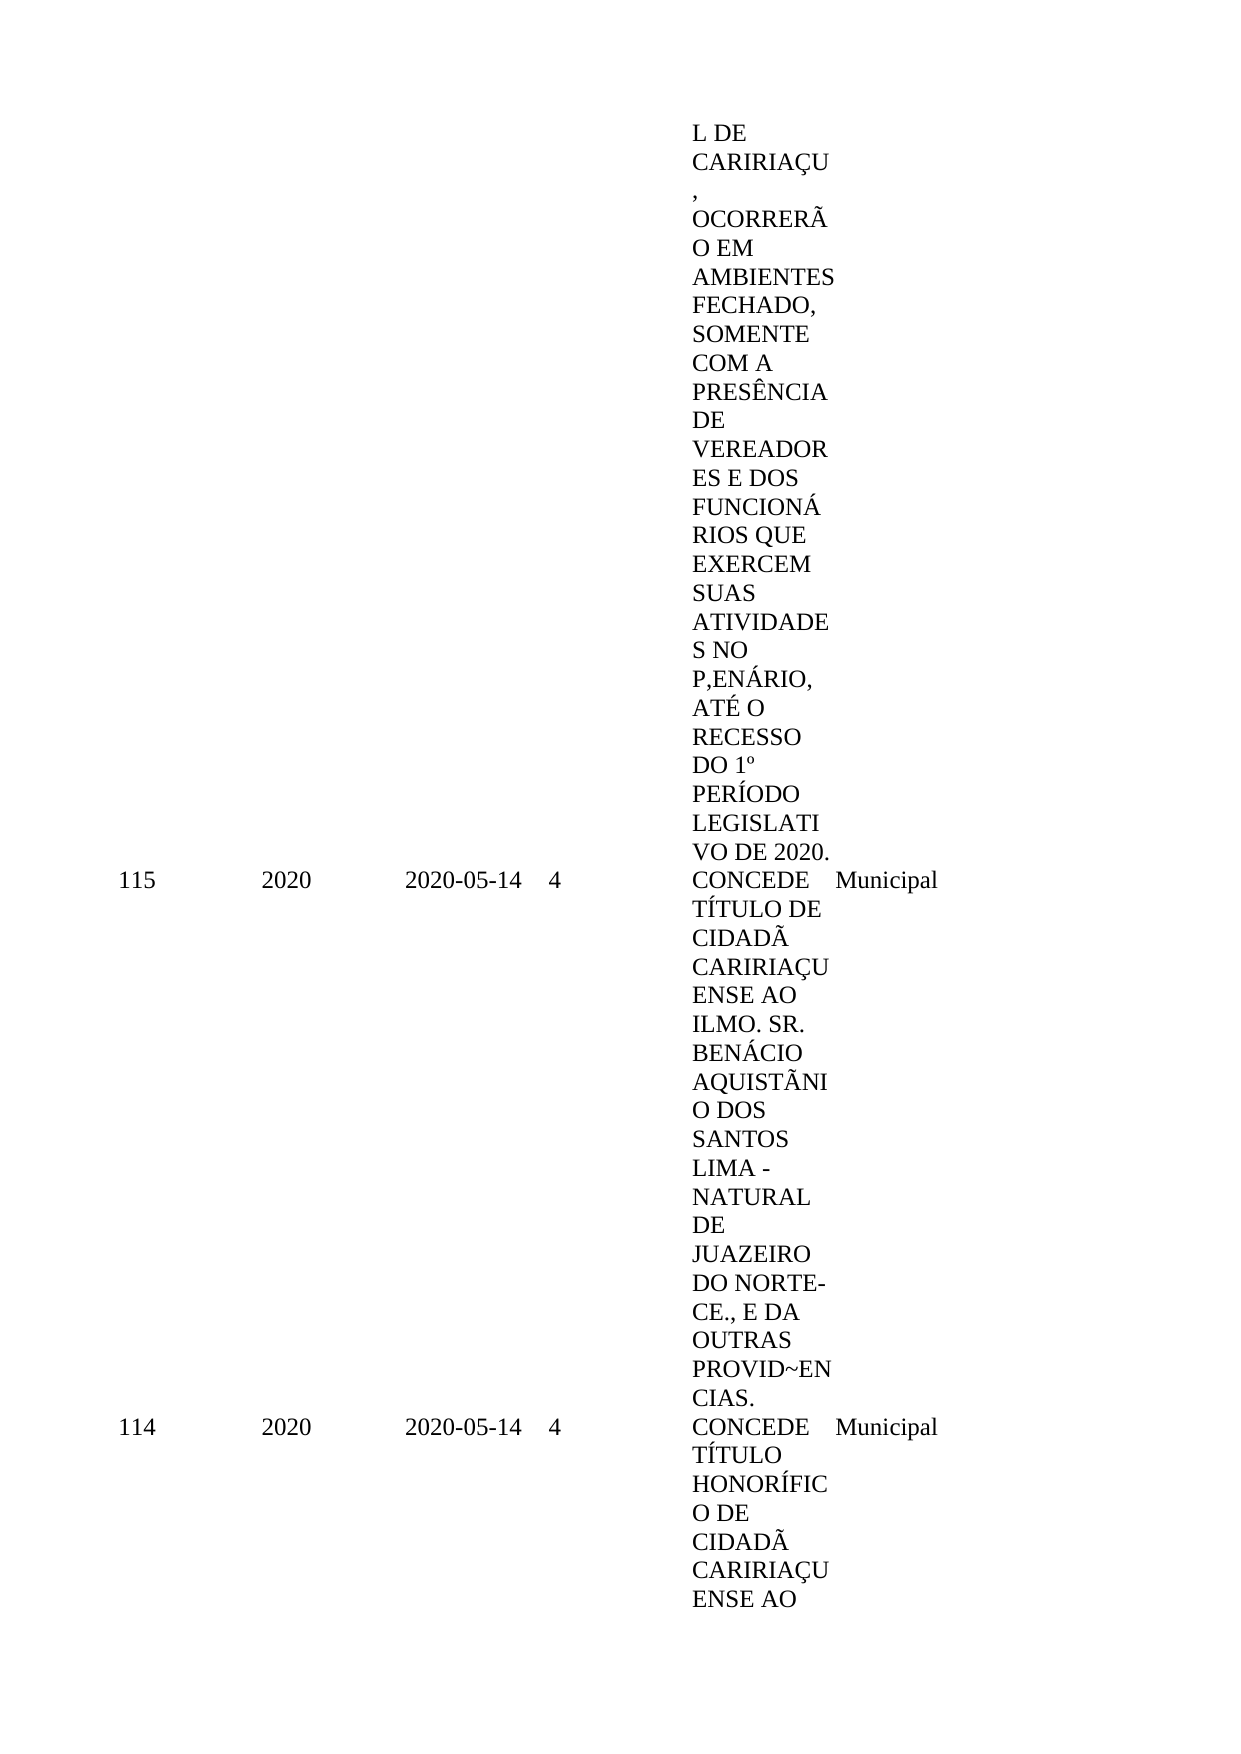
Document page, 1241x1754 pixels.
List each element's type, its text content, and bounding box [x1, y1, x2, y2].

table_cell [405, 118, 548, 866]
table_cell Municipal [835, 1412, 979, 1613]
table_cell CONCEDE TÍTULO HONORÍFICO DE CIDADÃ CARIRIAÇUENSE AO [692, 1412, 835, 1613]
table_cell 4 [548, 1412, 692, 1613]
table_cell 2020-05-14 [405, 1412, 548, 1613]
table_cell [548, 118, 692, 866]
table_cell [118, 118, 261, 866]
table_cell CONCEDE TÍTULO DE CIDADÃ CARIRIAÇUENSE AO ILMO. SR. BENÁCIO AQUISTÃNIO DOS SANTOS LIMA - NATURAL DE JUAZEIRO DO NORTE-CE., E DA OUTRAS PROVID~ENCIAS. [692, 866, 835, 1412]
table_cell 2020 [261, 1412, 405, 1613]
table_cell Municipal [835, 866, 979, 1412]
table_cell [979, 118, 1122, 866]
table_cell 115 [118, 866, 261, 1412]
table_cell [979, 1412, 1122, 1613]
table_cell 114 [118, 1412, 261, 1613]
table_cell L DE CARIRIAÇU, OCORRERÃO EM AMBIENTES FECHADO, SOMENTE COM A PRESÊNCIA DE VEREADORES E DOS FUNCIONÁRIOS QUE EXERCEM SUAS ATIVIDADES NO P,ENÁRIO, ATÉ O RECESSO DO 1º PERÍODO LEGISLATIVO DE 2020. [692, 118, 835, 866]
table_cell [979, 866, 1122, 1412]
table_cell [835, 118, 979, 866]
table_cell 4 [548, 866, 692, 1412]
table_cell [261, 118, 405, 866]
table_cell 2020-05-14 [405, 866, 548, 1412]
table_cell 2020 [261, 866, 405, 1412]
